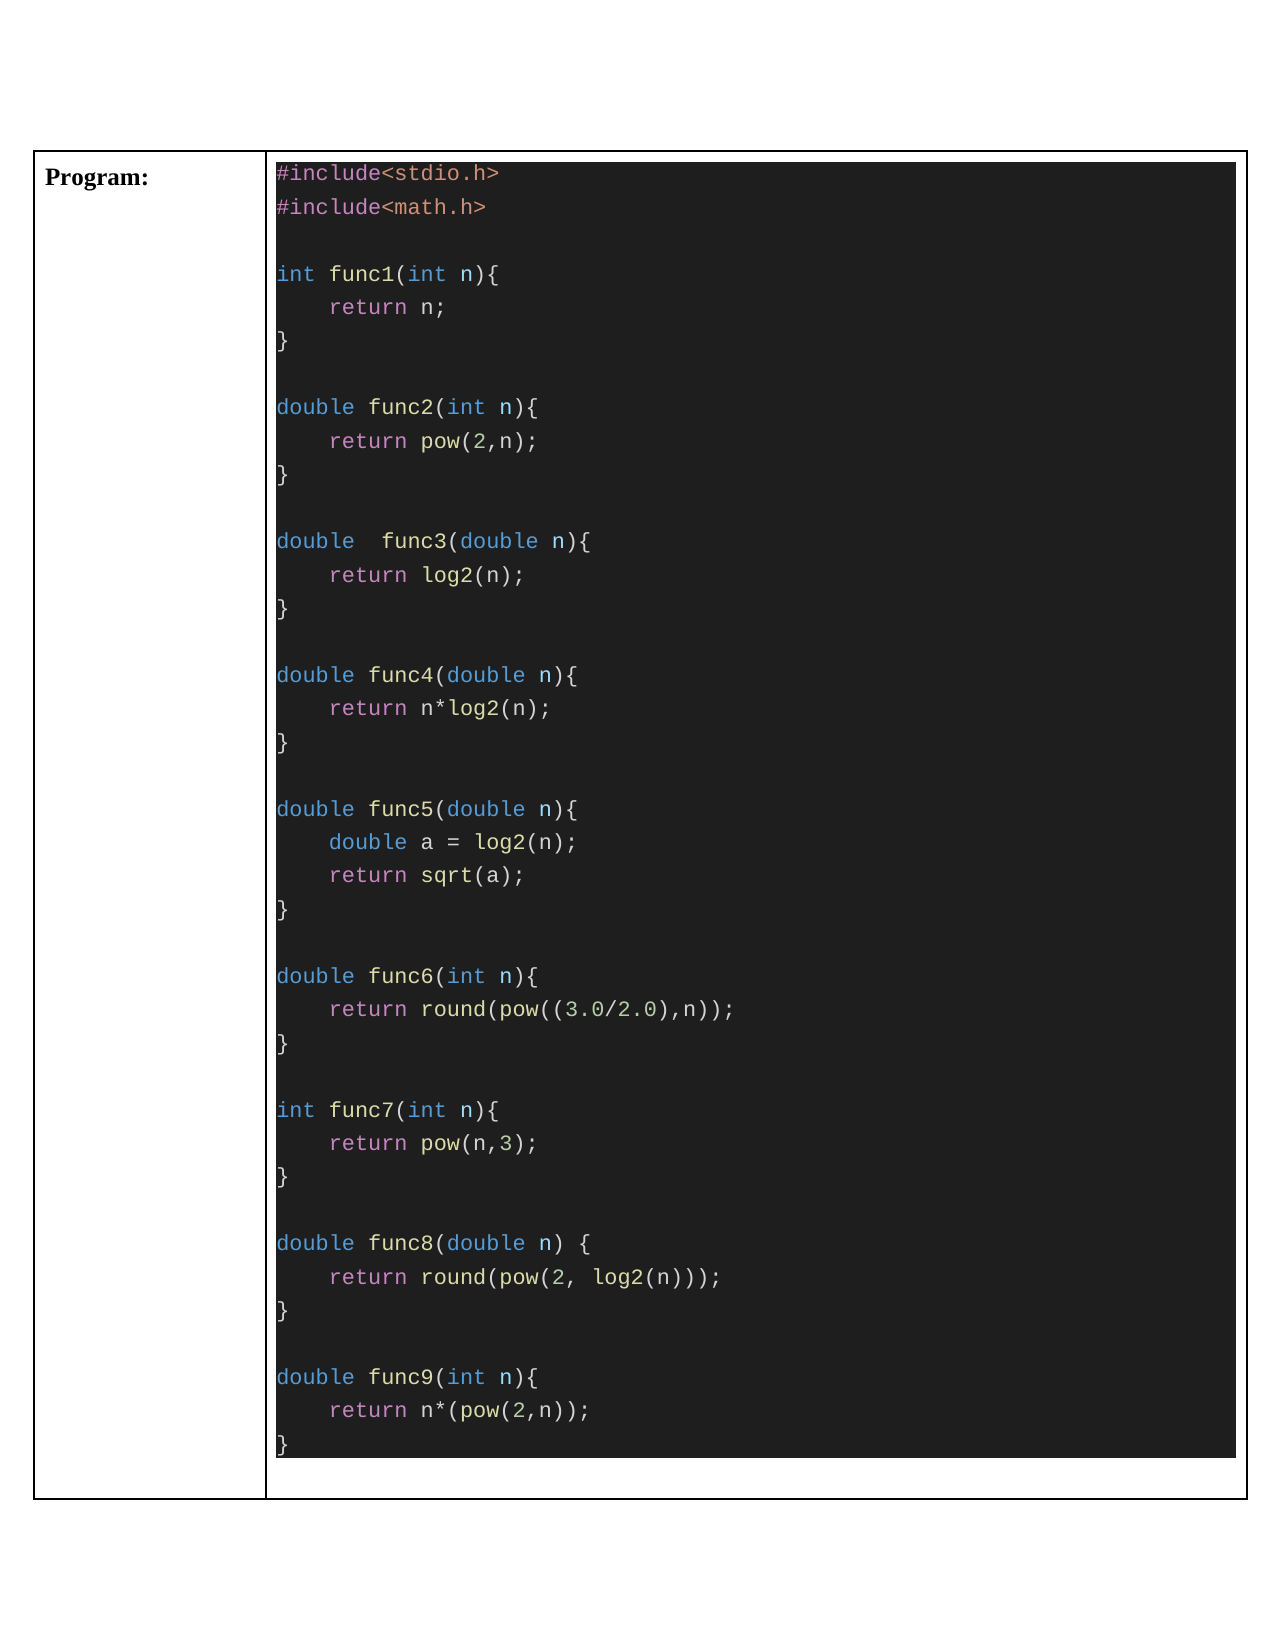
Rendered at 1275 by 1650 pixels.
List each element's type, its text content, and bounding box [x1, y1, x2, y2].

table_cell #include<stdio.h> #include<math.h> int func1(int n){ return n; } double func2(int n){ return pow(2,n); } double func3(double n){ return log2(n); } double func4(double n){ return n*log2(n); } double func5(double n){ double a = log2(n); return sqrt(a); } double func6(int n){ return round(pow((3.0/2.0),n)); } int func7(int n){ return pow(n,3); } double func8(double n) { return round(pow(2, log2(n))); } double func9(int n){ return n*(pow(2,n)); } [267, 152, 1246, 1498]
table_cell Program: [35, 152, 265, 1498]
